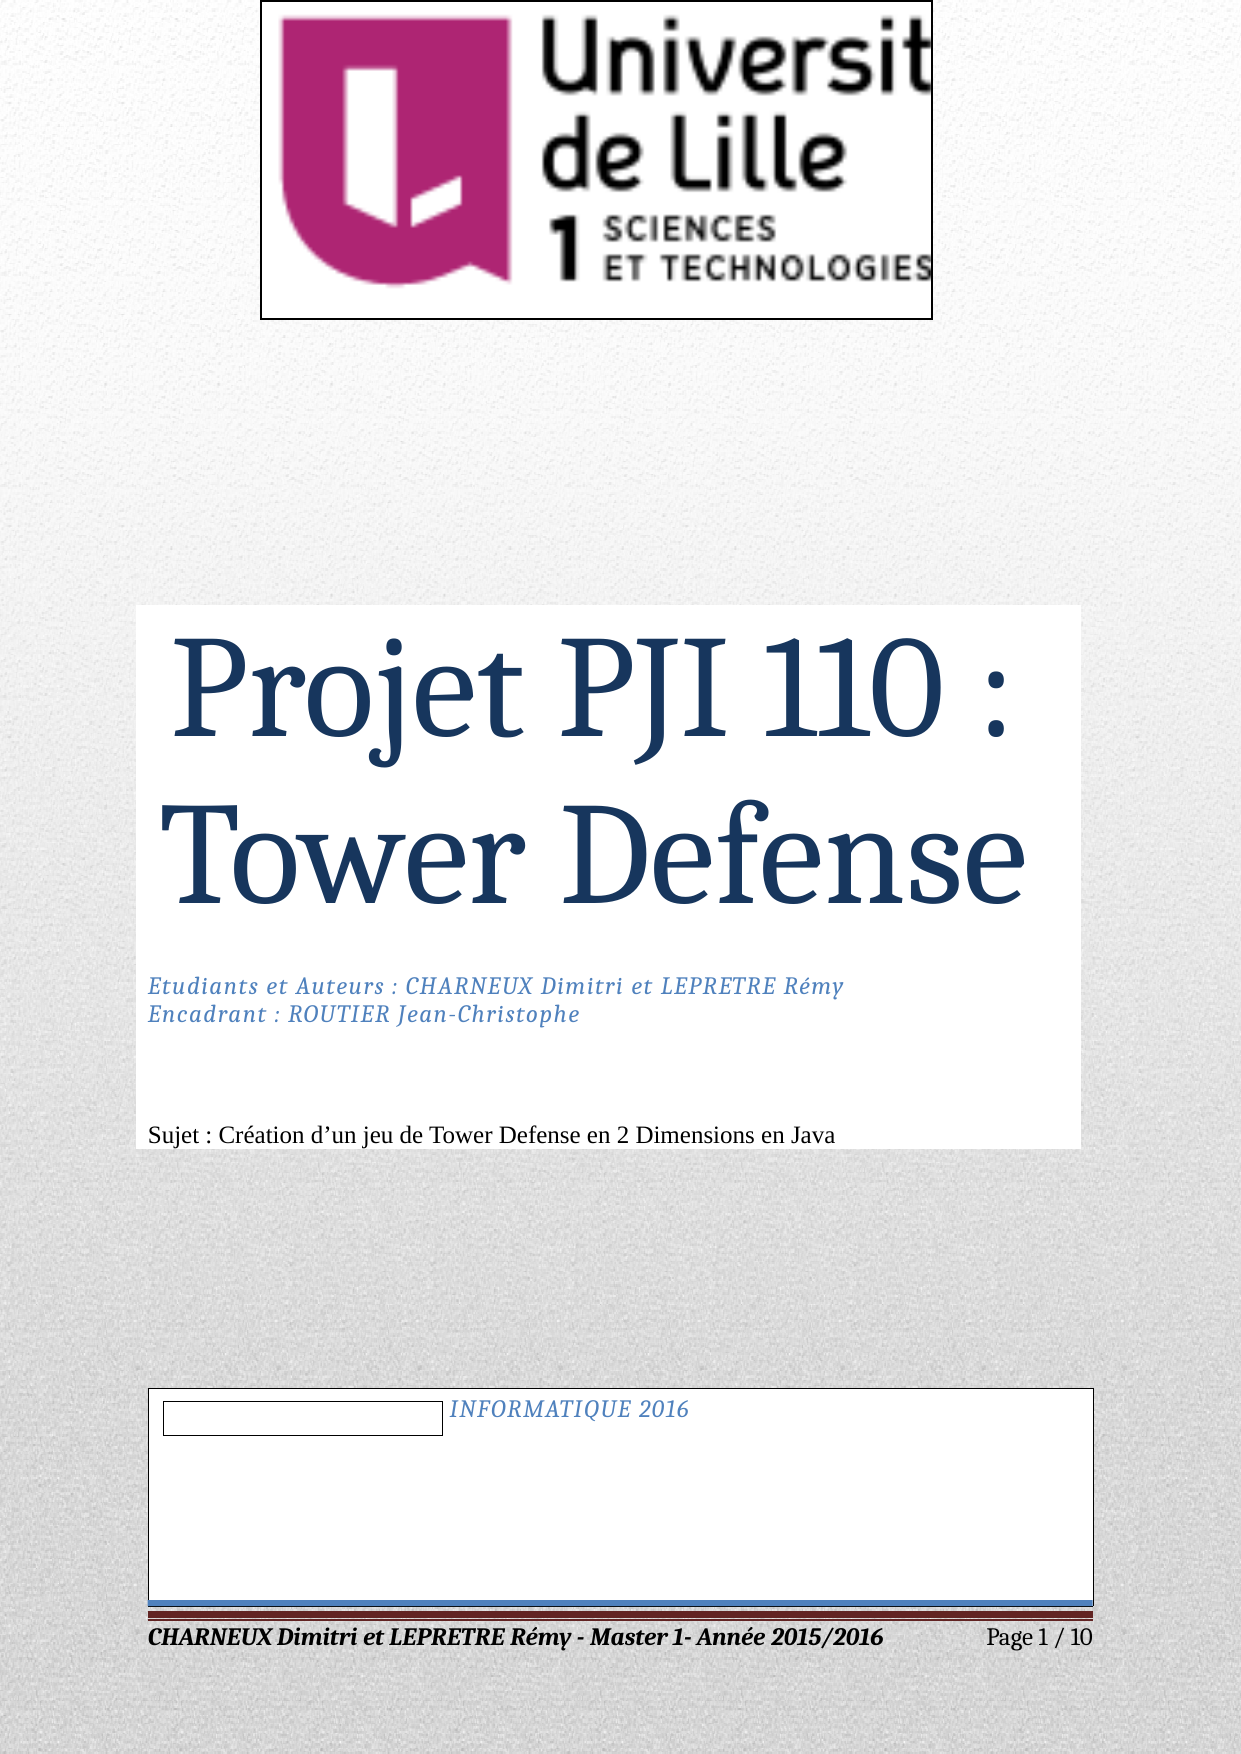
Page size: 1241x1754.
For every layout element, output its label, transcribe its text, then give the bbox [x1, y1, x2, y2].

picture [270, 10, 931, 310]
table_cell Sujet : Création d’un jeu de Tower Defense en 2 Dimensions en Java [136, 1029, 1081, 1149]
table_cell Etudiants et Auteurs : CHARNEUX Dimitri et LEPRETRE Rémy Encadrant : ROUTIER Jean-Christophe [136, 972, 1081, 1029]
subtitle INFORMATIQUE 2016 [163, 1395, 1077, 1435]
picture [0, 0, 1241, 1754]
table_header Projet PJI 110 : Tower Defense [136, 605, 1081, 972]
